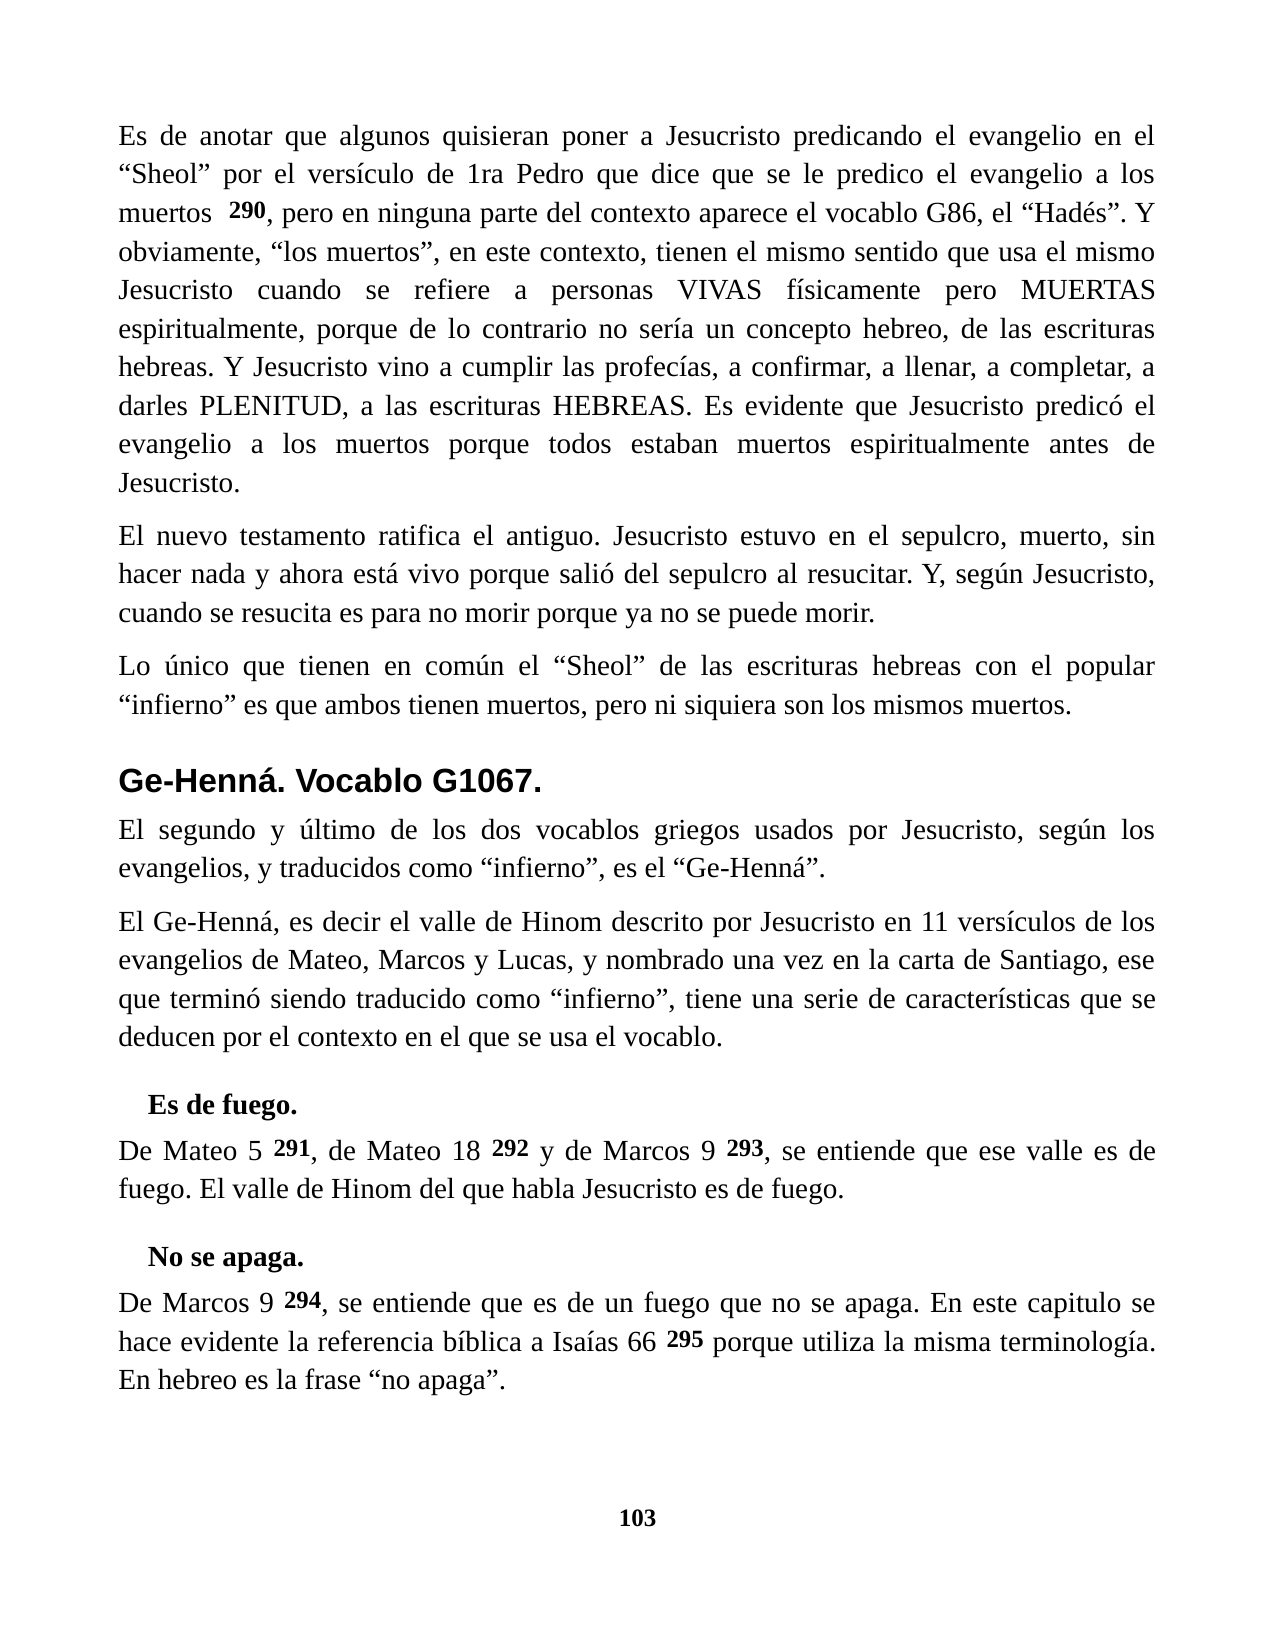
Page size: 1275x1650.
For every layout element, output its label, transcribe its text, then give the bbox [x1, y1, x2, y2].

text Es de anotar que algunos quisieran poner a Jesucristo predicando el evangelio en el “Sheol” por el versículo de 1ra Pedro que dice que se le predico el evangelio a los muertos , pero en ninguna parte del contexto aparece el vocablo G86, el “Hadés”. Y obviamente, “los muertos”, en este contexto, tienen el mismo sentido que usa el mismo Jesucristo cuando se refiere a personas VIVAS físicamente pero MUERTAS espiritualmente, porque de lo contrario no sería un concepto hebreo, de las escrituras hebreas. Y Jesucristo vino a cumplir las profecías, a confirmar, a llenar, a completar, a darles PLENITUD, a las escrituras HEBREAS. Es evidente que Jesucristo predicó el evangelio a los muertos porque todos estaban muertos espiritualmente antes de Jesucristo. [118, 118, 1157, 498]
subtitle No se apaga. [148, 1239, 1157, 1273]
subtitle Ge-Henná. Vocablo G1067. [118, 761, 1157, 799]
text El nuevo testamento ratifica el antiguo. Jesucristo estuvo en el sepulcro, muerto, sin hacer nada y ahora está vivo porque salió del sepulcro al resucitar. Y, según Jesucristo, cuando se resucita es para no morir porque ya no se puede morir. [118, 518, 1157, 629]
text De Mateo 5 , de Mateo 18 y de Marcos 9 , se entiende que ese valle es de fuego. El valle de Hinom del que habla Jesucristo es de fuego. [118, 1133, 1157, 1205]
text El Ge-Henná, es decir el valle de Hinom descrito por Jesucristo en 11 versículos de los evangelios de Mateo, Marcos y Lucas, y nombrado una vez en la carta de Santiago, ese que terminó siendo traducido como “infierno”, tiene una serie de características que se deducen por el contexto en el que se usa el vocablo. [118, 904, 1157, 1053]
text El segundo y último de los dos vocablos griegos usados por Jesucristo, según los evangelios, y traducidos como “infierno”, es el “Ge-Henná”. [118, 812, 1157, 884]
text Lo único que tienen en común el “Sheol” de las escrituras hebreas con el popular “infierno” es que ambos tienen muertos, pero ni siquiera son los mismos muertos. [118, 648, 1157, 720]
text De Marcos 9 , se entiende que es de un fuego que no se apaga. En este capitulo se hace evidente la referencia bíblica a Isaías 66 porque utiliza la misma terminología. En hebreo es la frase “no apaga”. [118, 1285, 1157, 1396]
subtitle Es de fuego. [148, 1087, 1157, 1121]
